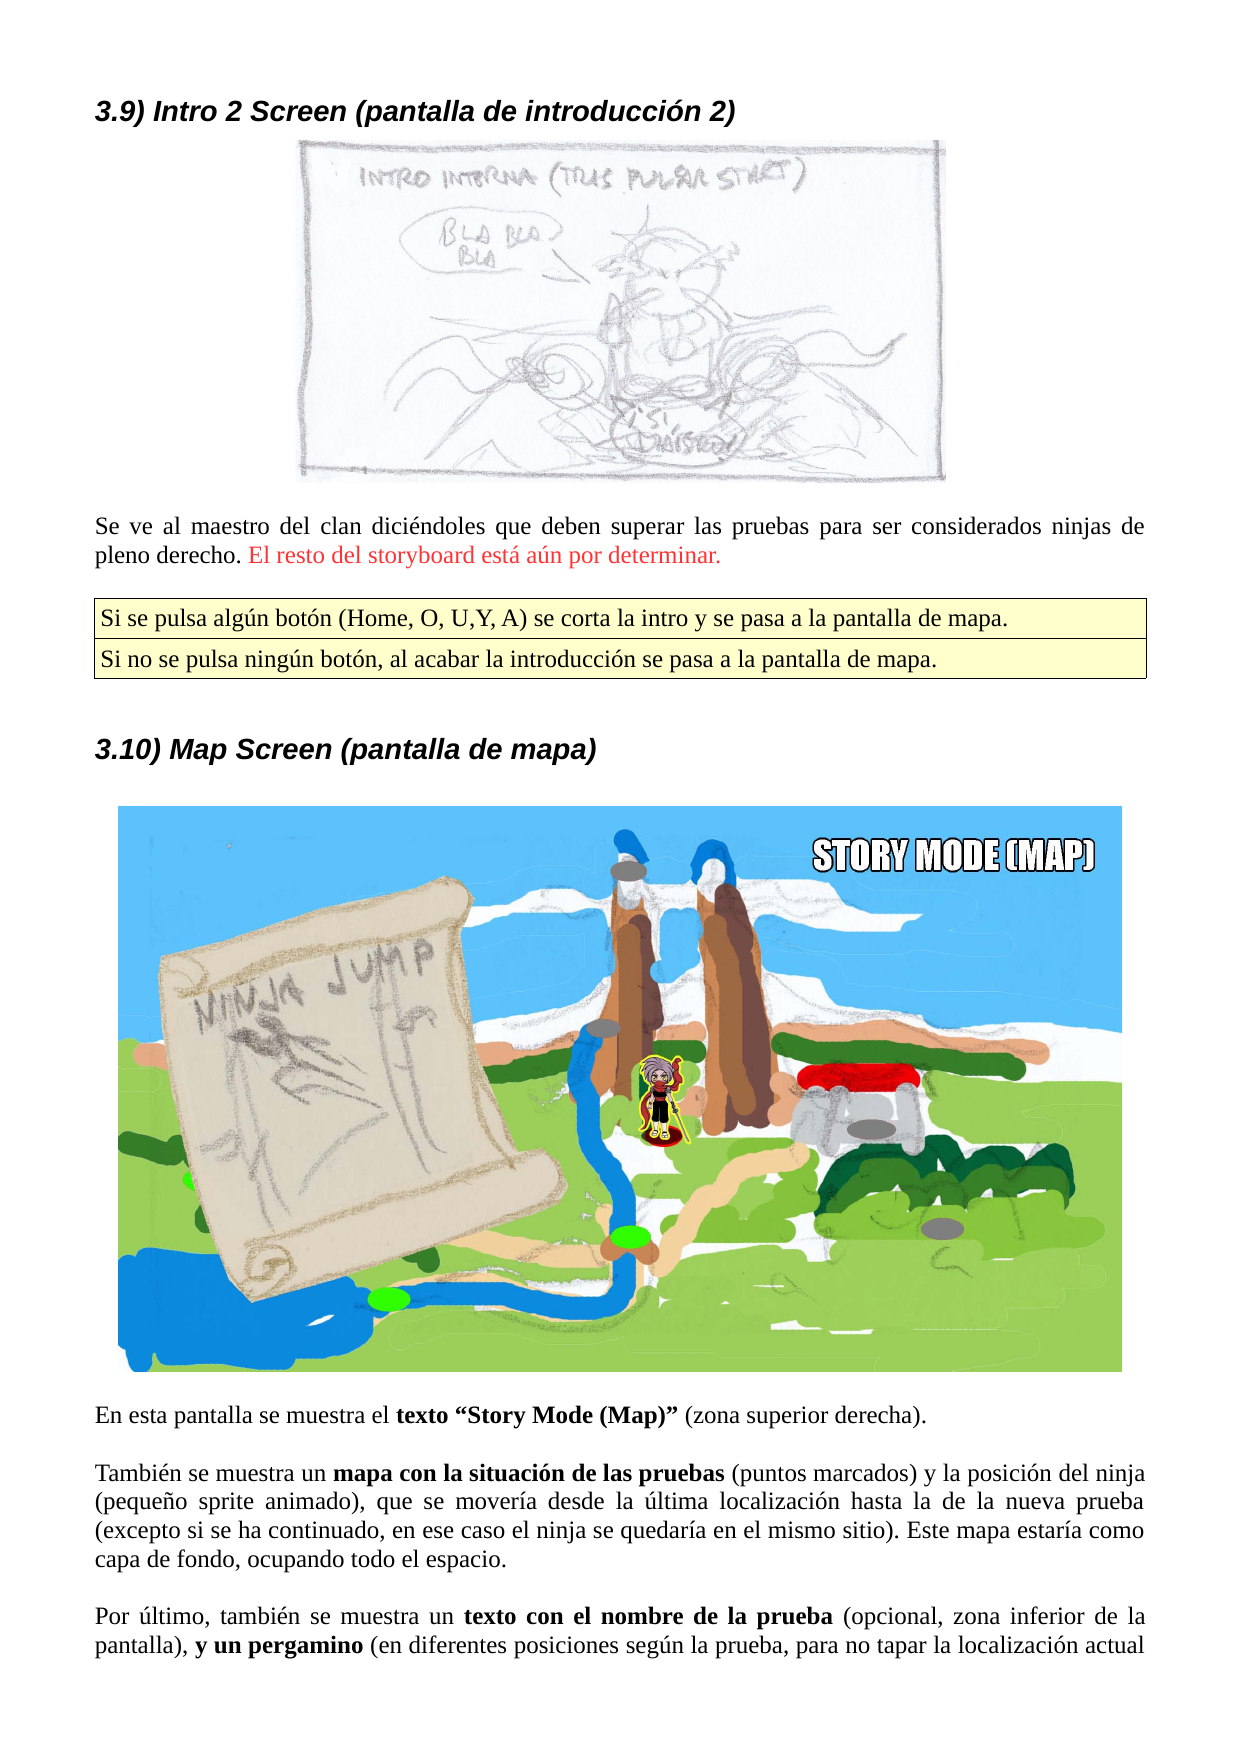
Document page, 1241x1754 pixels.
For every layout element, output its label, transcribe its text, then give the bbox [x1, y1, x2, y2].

text También se muestra un mapa con la situación de las pruebas (puntos marcados) y la posición del ninja (pequeño sprite animado), que se movería desde la última localización hasta la de la nueva prueba (excepto si se ha continuado, en ese caso el ninja se quedaría en el mismo sitio). Este mapa estaría como capa de fondo, ocupando todo el espacio. [94, 1458, 1146, 1573]
picture [118, 806, 1123, 1372]
text En esta pantalla se muestra el texto “Story Mode (Map)” (zona superior derecha). [94, 1400, 1146, 1429]
table_header Si se pulsa algún botón (Home, O, U,Y, A) se corta la intro y se pasa a la pantalla de mapa. [95, 599, 1146, 638]
text Se ve al maestro del clan diciéndoles que deben superar las pruebas para ser considerados ninjas de pleno derecho. El resto del storyboard está aún por determinar. [94, 511, 1146, 569]
picture [294, 140, 947, 483]
text Por último, también se muestra un texto con el nombre de la prueba (opcional, zona inferior de la pantalla), y un pergamino (en diferentes posiciones según la prueba, para no tapar la localización actual [94, 1601, 1146, 1659]
subtitle 3.9) Intro 2 Screen (pantalla de introducción 2) [94, 94, 1146, 128]
table_cell Si no se pulsa ningún botón, al acabar la introducción se pasa a la pantalla de mapa. [95, 639, 1146, 678]
subtitle 3.10) Map Screen (pantalla de mapa) [94, 732, 1146, 766]
